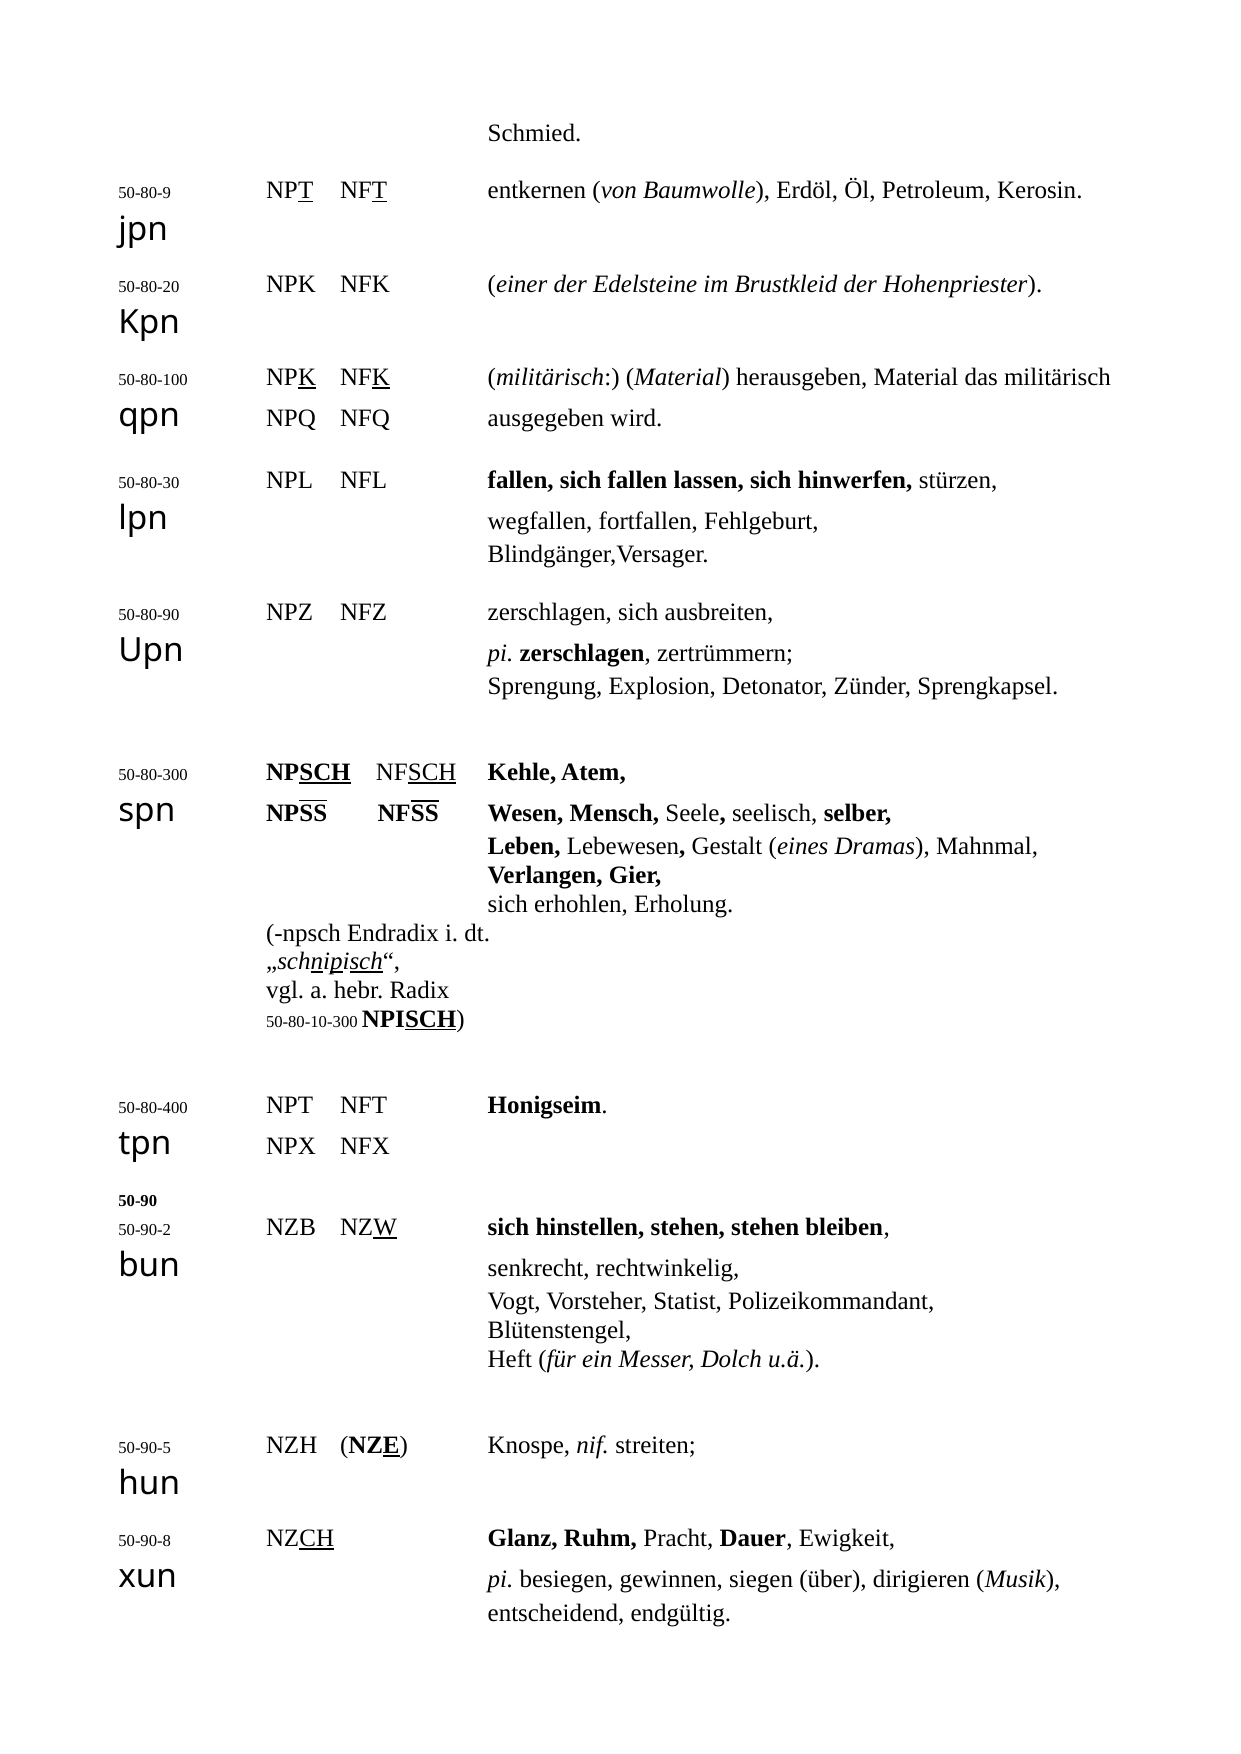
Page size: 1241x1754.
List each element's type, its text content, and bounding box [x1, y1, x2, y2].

text Blindgänger,Versager. [118, 539, 1122, 568]
text 50-80-90 NPZ NFZ zerschlagen, sich ausbreiten, [118, 597, 1122, 626]
text Kpn [118, 298, 1122, 343]
text 50-80-9 NPT NFT entkernen (von Baumwolle), Erdöl, Öl, Petroleum, Kerosin. [118, 176, 1122, 204]
text lpn wegfallen, fortfallen, Fehlgeburt, [118, 494, 1122, 539]
text 50-80-20 NPK NFK (einer der Edelsteine im Brustkleid der Hohenpriester). [118, 269, 1122, 298]
text bun senkrecht, rechtwinkelig, [118, 1241, 1122, 1286]
text hun [118, 1459, 1122, 1504]
text vgl. a. hebr. Radix [118, 975, 1122, 1004]
text 50-90-2 NZB NZW sich hinstellen, stehen, stehen bleiben, [118, 1212, 1122, 1241]
text sich erhohlen, Erholung. [118, 889, 1122, 918]
text 50-80-10-300 NPISCH) [118, 1004, 1122, 1033]
text tpn NPX NFX [118, 1119, 1122, 1164]
text Sprengung, Explosion, Detonator, Zünder, Sprengkapsel. [118, 671, 1122, 700]
text Heft (für ein Messer, Dolch u.ä.). [118, 1344, 1122, 1373]
text „schnipisch“, [118, 946, 1122, 975]
text Blütenstengel, [118, 1315, 1122, 1344]
text Upn pi. zerschlagen, zertrümmern; [118, 626, 1122, 671]
text 50-80-300 NPSCH NFSCH Kehle, Atem, [118, 757, 1122, 786]
text Leben, Lebewesen, Gestalt (eines Dramas), Mahnmal, [118, 831, 1122, 860]
text spn NPSS NFSS Wesen, Mensch, Seele, seelisch, selber, [118, 786, 1122, 831]
text Verlangen, Gier, [118, 860, 1122, 889]
text 50-80-400 NPT NFT Honigseim. [118, 1090, 1122, 1119]
text 50-90-5 NZH (NZE) Knospe, nif. streiten; [118, 1430, 1122, 1459]
text 50-80-100 NPK NFK (militärisch:) (Material) herausgeben, Material das militärisch qpn NPQ NFQ ausgegeben wird. [118, 362, 1122, 436]
text xun pi. besiegen, gewinnen, siegen (über), dirigieren (Musik), entscheidend, endgültig. [118, 1552, 1122, 1626]
text 50-80-30 NPL NFL fallen, sich fallen lassen, sich hinwerfen, stürzen, [118, 465, 1122, 494]
text Schmied. [118, 118, 1122, 147]
text (-npsch Endradix i. dt. [118, 918, 1122, 946]
text Vogt, Vorsteher, Statist, Polizeikommandant, [118, 1286, 1122, 1315]
text 50-90 [118, 1183, 1122, 1212]
text 50-90-8 NZCH Glanz, Ruhm, Pracht, Dauer, Ewigkeit, [118, 1523, 1122, 1552]
text jpn [118, 204, 1122, 250]
